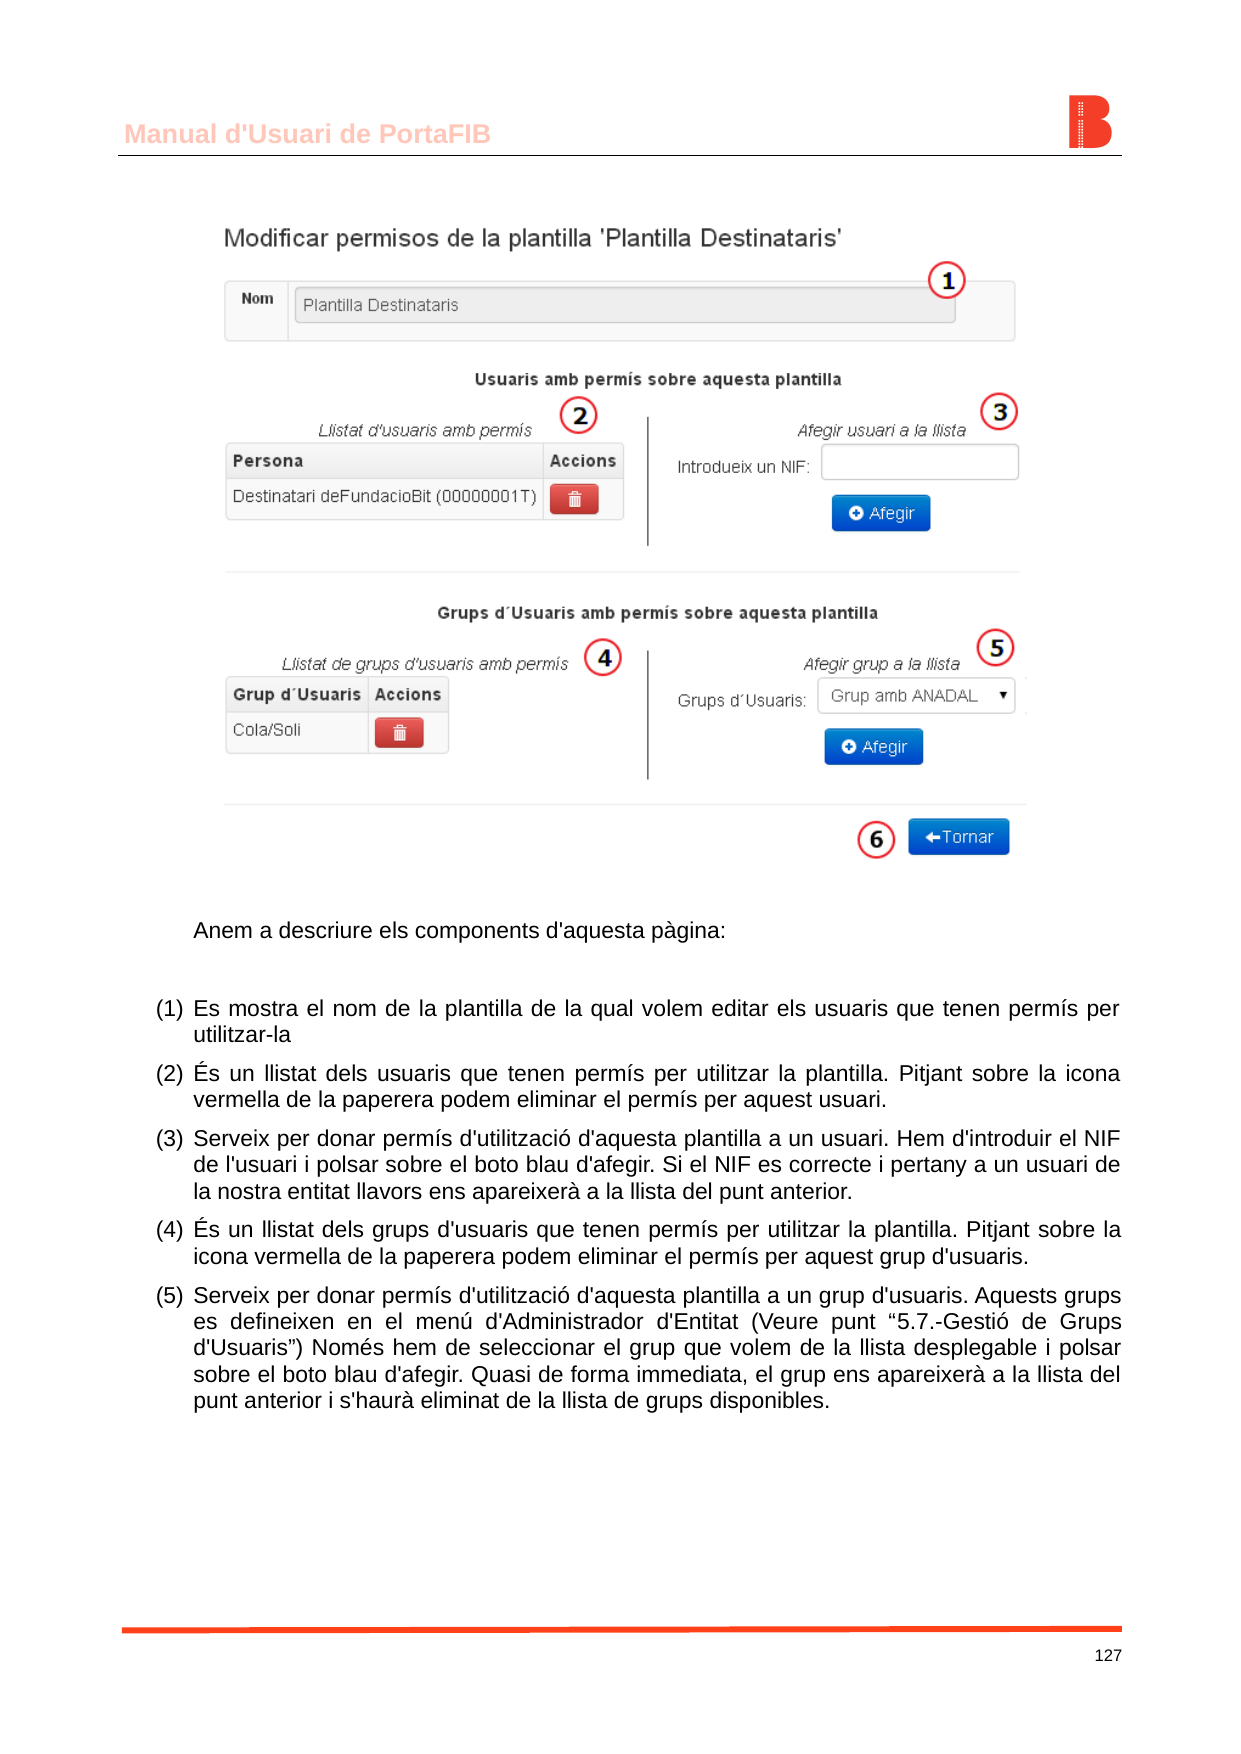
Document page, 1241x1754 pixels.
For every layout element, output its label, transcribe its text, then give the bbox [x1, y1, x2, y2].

list Serveix per donar permís d'utilització d'aquesta plantilla a un usuari. Hem d'introduir el NIF de l'usuari i polsar sobre el boto blau d'afegir. Si el NIF es correcte i pertany a un usuari de la nostra entitat llavors ens apareixerà a la llista del punt anterior. [156, 1125, 1122, 1204]
text Anem a descriure els components d'aquesta pàgina: [118, 917, 1122, 943]
list És un llistat dels grups d'usuaris que tenen permís per utilitzar la plantilla. Pitjant sobre la icona vermella de la paperera podem eliminar el permís per aquest grup d'usuaris. [156, 1216, 1122, 1269]
list Serveix per donar permís d'utilització d'aquesta plantilla a un grup d'usuaris. Aquests grups es defineixen en el menú d'Administrador d'Entitat (Veure punt “5.7.-Gestió de Grups d'Usuaris”) Només hem de seleccionar el grup que volem de la llista desplegable i polsar sobre el boto blau d'afegir. Quasi de forma immediata, el grup ens apareixerà a la llista del punt anterior i s'haurà eliminat de la llista de grups disponibles. [156, 1282, 1122, 1413]
list És un llistat dels usuaris que tenen permís per utilitzar la plantilla. Pitjant sobre la icona vermella de la paperera podem eliminar el permís per aquest usuari. [156, 1060, 1122, 1112]
picture [211, 215, 1029, 866]
list Es mostra el nom de la plantilla de la qual volem editar els usuaris que tenen permís per utilitzar-la [156, 994, 1122, 1047]
picture [1063, 94, 1117, 150]
